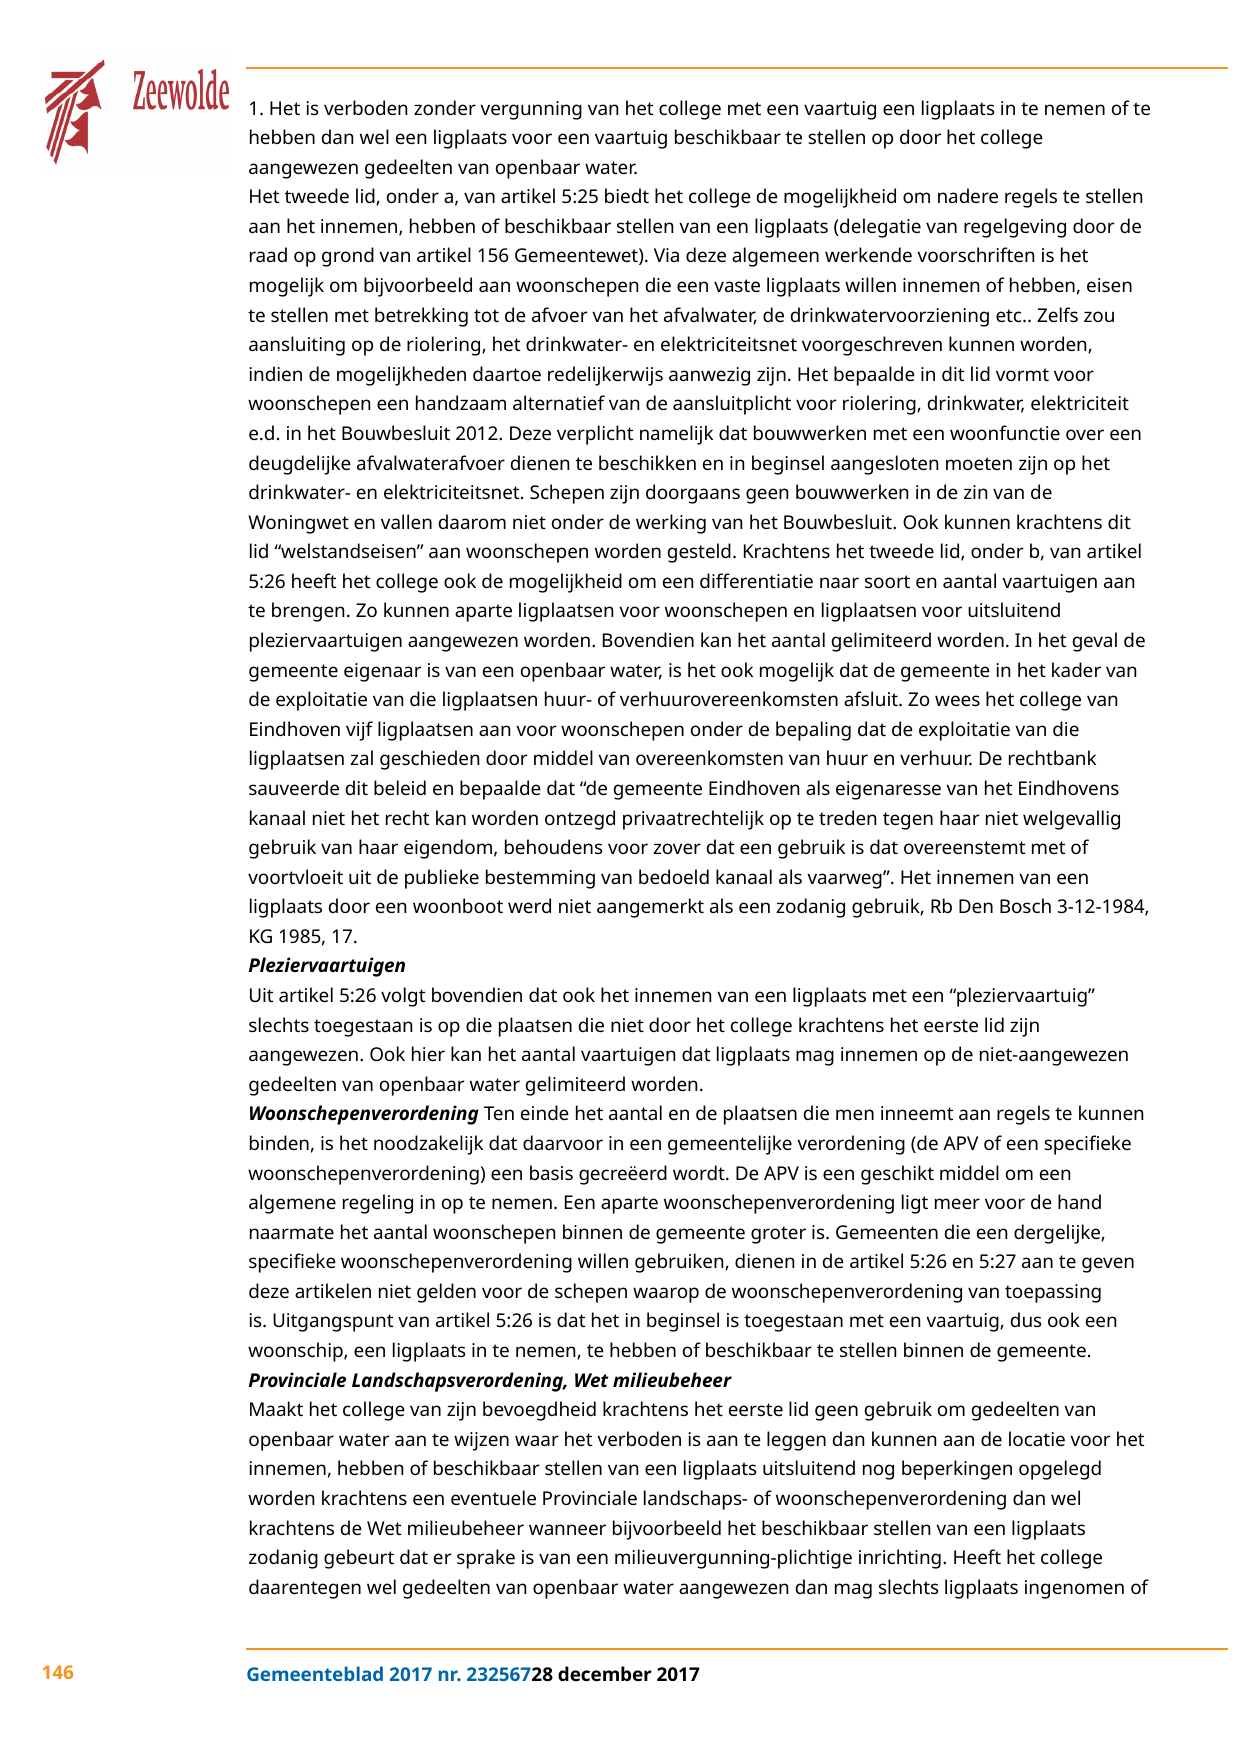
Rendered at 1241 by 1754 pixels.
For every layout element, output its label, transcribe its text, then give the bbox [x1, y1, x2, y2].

text 1. Het is verboden zonder vergunning van het college met een vaartuig een ligplaats in te nemen of te hebben dan wel een ligplaats voor een vaartuig beschikbaar te stellen op door het college aangewezen gedeelten van openbaar water. [248, 95, 1152, 180]
text Het tweede lid, onder a, van artikel 5:25 biedt het college de mogelijkheid om nadere regels te stellen aan het innemen, hebben of beschikbaar stellen van een ligplaats (delegatie van regelgeving door de raad op grond van artikel 156 Gemeentewet). Via deze algemeen werkende voorschriften is het mogelijk om bijvoorbeeld aan woonschepen die een vaste ligplaats willen innemen of hebben, eisen te stellen met betrekking tot de afvoer van het afvalwater, de drinkwatervoorziening etc.. Zelfs zou aansluiting op de riolering, het drinkwater- en elektriciteitsnet voorgeschreven kunnen worden, indien de mogelijkheden daartoe redelijkerwijs aanwezig zijn. Het bepaalde in dit lid vormt voor woonschepen een handzaam alternatief van de aansluitplicht voor riolering, drinkwater, elektriciteit e.d. in het Bouwbesluit 2012. Deze verplicht namelijk dat bouwwerken met een woonfunctie over een deugdelijke afvalwaterafvoer dienen te beschikken en in beginsel aangesloten moeten zijn op het drinkwater- en elektriciteitsnet. Schepen zijn doorgaans geen bouwwerken in de zin van de Woningwet en vallen daarom niet onder de werking van het Bouwbesluit. Ook kunnen krachtens dit lid “welstandseisen” aan woonschepen worden gesteld. Krachtens het tweede lid, onder b, van artikel 5:26 heeft het college ook de mogelijkheid om een differentiatie naar soort en aantal vaartuigen aan te brengen. Zo kunnen aparte ligplaatsen voor woonschepen en ligplaatsen voor uitsluitend pleziervaartuigen aangewezen worden. Bovendien kan het aantal gelimiteerd worden. In het geval de gemeente eigenaar is van een openbaar water, is het ook mogelijk dat de gemeente in het kader van de exploitatie van die ligplaatsen huur- of verhuurovereenkomsten afsluit. Zo wees het college van Eindhoven vijf ligplaatsen aan voor woonschepen onder de bepaling dat de exploitatie van die ligplaatsen zal geschieden door middel van overeenkomsten van huur en verhuur. De rechtbank sauveerde dit beleid en bepaalde dat “de gemeente Eindhoven als eigenaresse van het Eindhovens kanaal niet het recht kan worden ontzegd privaatrechtelijk op te treden tegen haar niet welgevallig gebruik van haar eigendom, behoudens voor zover dat een gebruik is dat overeenstemt met of voortvloeit uit de publieke bestemming van bedoeld kanaal als vaarweg”. Het innemen van een ligplaats door een woonboot werd niet aangemerkt als een zodanig gebruik, Rb Den Bosch 3-12-1984, KG 1985, 17. [248, 183, 1152, 949]
picture [41, 47, 231, 172]
text Pleziervaartuigen [248, 953, 1152, 978]
text Uit artikel 5:26 volgt bovendien dat ook het innemen van een ligplaats met een “pleziervaartuig” slechts toegestaan is op die plaatsen die niet door het college krachtens het eerste lid zijn aangewezen. Ook hier kan het aantal vaartuigen dat ligplaats mag innemen op de niet-aangewezen gedeelten van openbaar water gelimiteerd worden. [248, 982, 1152, 1097]
text Woonschepenverordening Ten einde het aantal en de plaatsen die men inneemt aan regels te kunnen binden, is het noodzakelijk dat daarvoor in een gemeentelijke verordening (de APV of een specifieke woonschepenverordening) een basis gecreëerd wordt. De APV is een geschikt middel om een algemene regeling in op te nemen. Een aparte woonschepenverordening ligt meer voor de hand naarmate het aantal woonschepen binnen de gemeente groter is. Gemeenten die een dergelijke, specifieke woonschepenverordening willen gebruiken, dienen in de artikel 5:26 en 5:27 aan te geven deze artikelen niet gelden voor de schepen waarop de woonschepenverordening van toepassing is. Uitgangspunt van artikel 5:26 is dat het in beginsel is toegestaan met een vaartuig, dus ook een woonschip, een ligplaats in te nemen, te hebben of beschikbaar te stellen binnen de gemeente. [248, 1101, 1152, 1363]
text Maakt het college van zijn bevoegdheid krachtens het eerste lid geen gebruik om gedeelten van openbaar water aan te wijzen waar het verboden is aan te leggen dan kunnen aan de locatie voor het innemen, hebben of beschikbaar stellen van een ligplaats uitsluitend nog beperkingen opgelegd worden krachtens een eventuele Provinciale landschaps- of woonschepenverordening dan wel krachtens de Wet milieubeheer wanneer bijvoorbeeld het beschikbaar stellen van een ligplaats zodanig gebeurt dat er sprake is van een milieuvergunning-plichtige inrichting. Heeft het college daarentegen wel gedeelten van openbaar water aangewezen dan mag slechts ligplaats ingenomen of [248, 1396, 1152, 1600]
text Provinciale Landschapsverordening, Wet milieubeheer [248, 1367, 1152, 1393]
